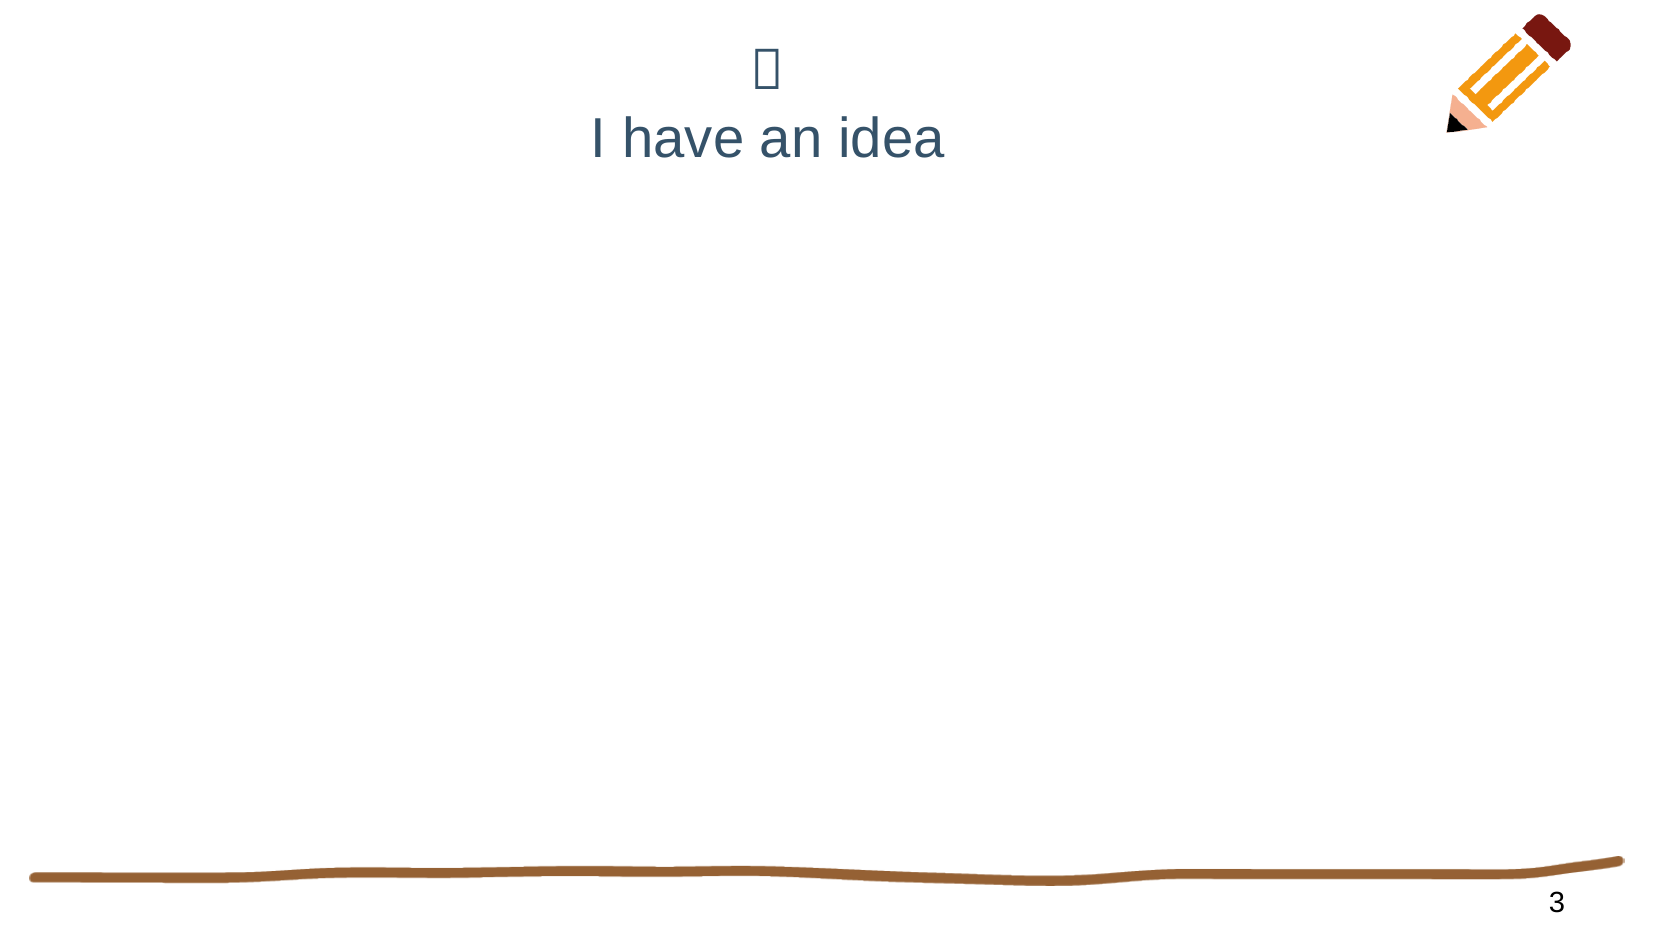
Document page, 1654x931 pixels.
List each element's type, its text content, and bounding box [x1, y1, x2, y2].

title 💡 I have an idea [88, 29, 1447, 562]
picture [1446, 14, 1571, 133]
picture [29, 856, 1625, 886]
